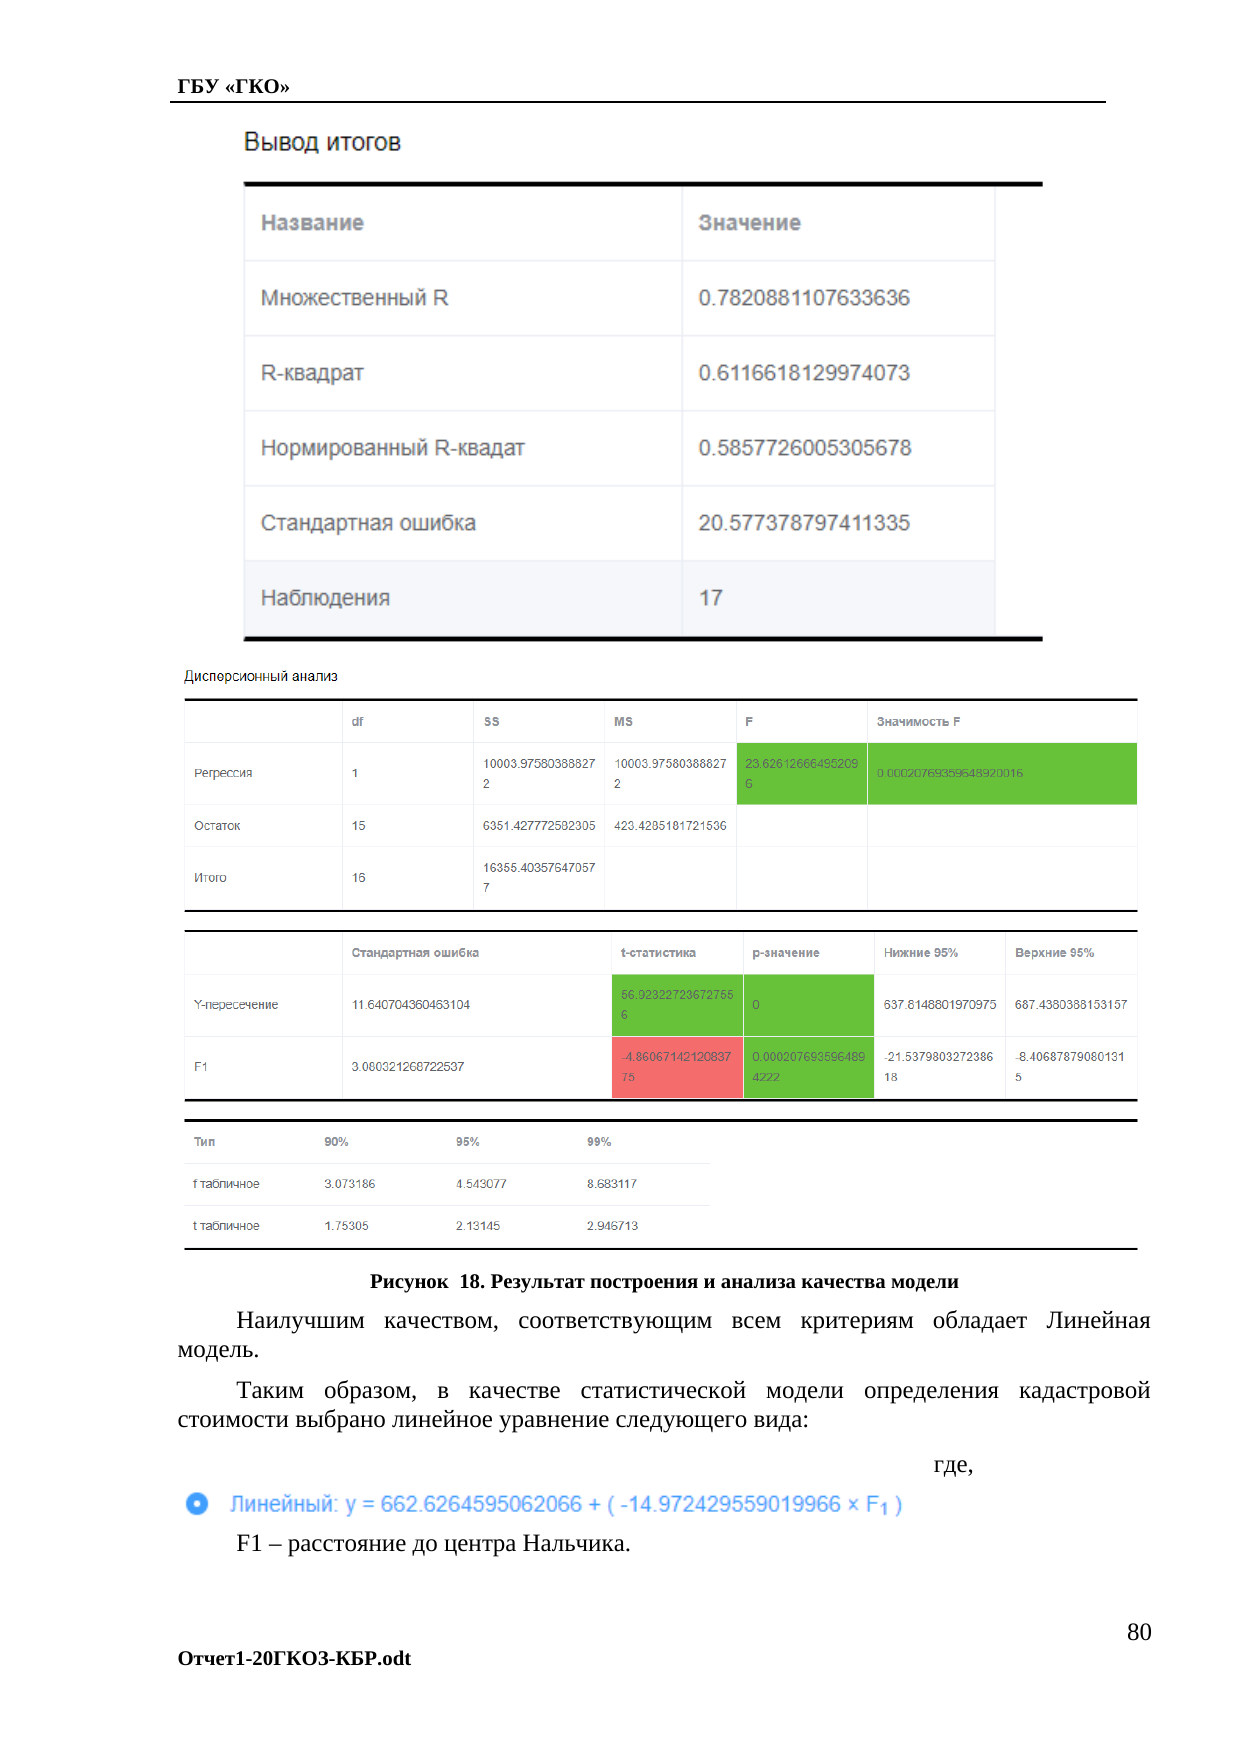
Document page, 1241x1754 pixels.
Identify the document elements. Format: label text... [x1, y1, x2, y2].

text Наилучшим качеством, соответствующим всем критериям обладает Линейная модель. [177, 1306, 1152, 1363]
text Таким образом, в качестве статистической модели определения кадастровой стоимости выбрано линейное уравнение следующего вида: [177, 1376, 1152, 1433]
text Рисунок 18. Результат построения и анализа качества модели [177, 1269, 1152, 1293]
text F1 – расстояние до центра Нальчика. [177, 1528, 1152, 1556]
text где, [177, 1446, 1152, 1528]
